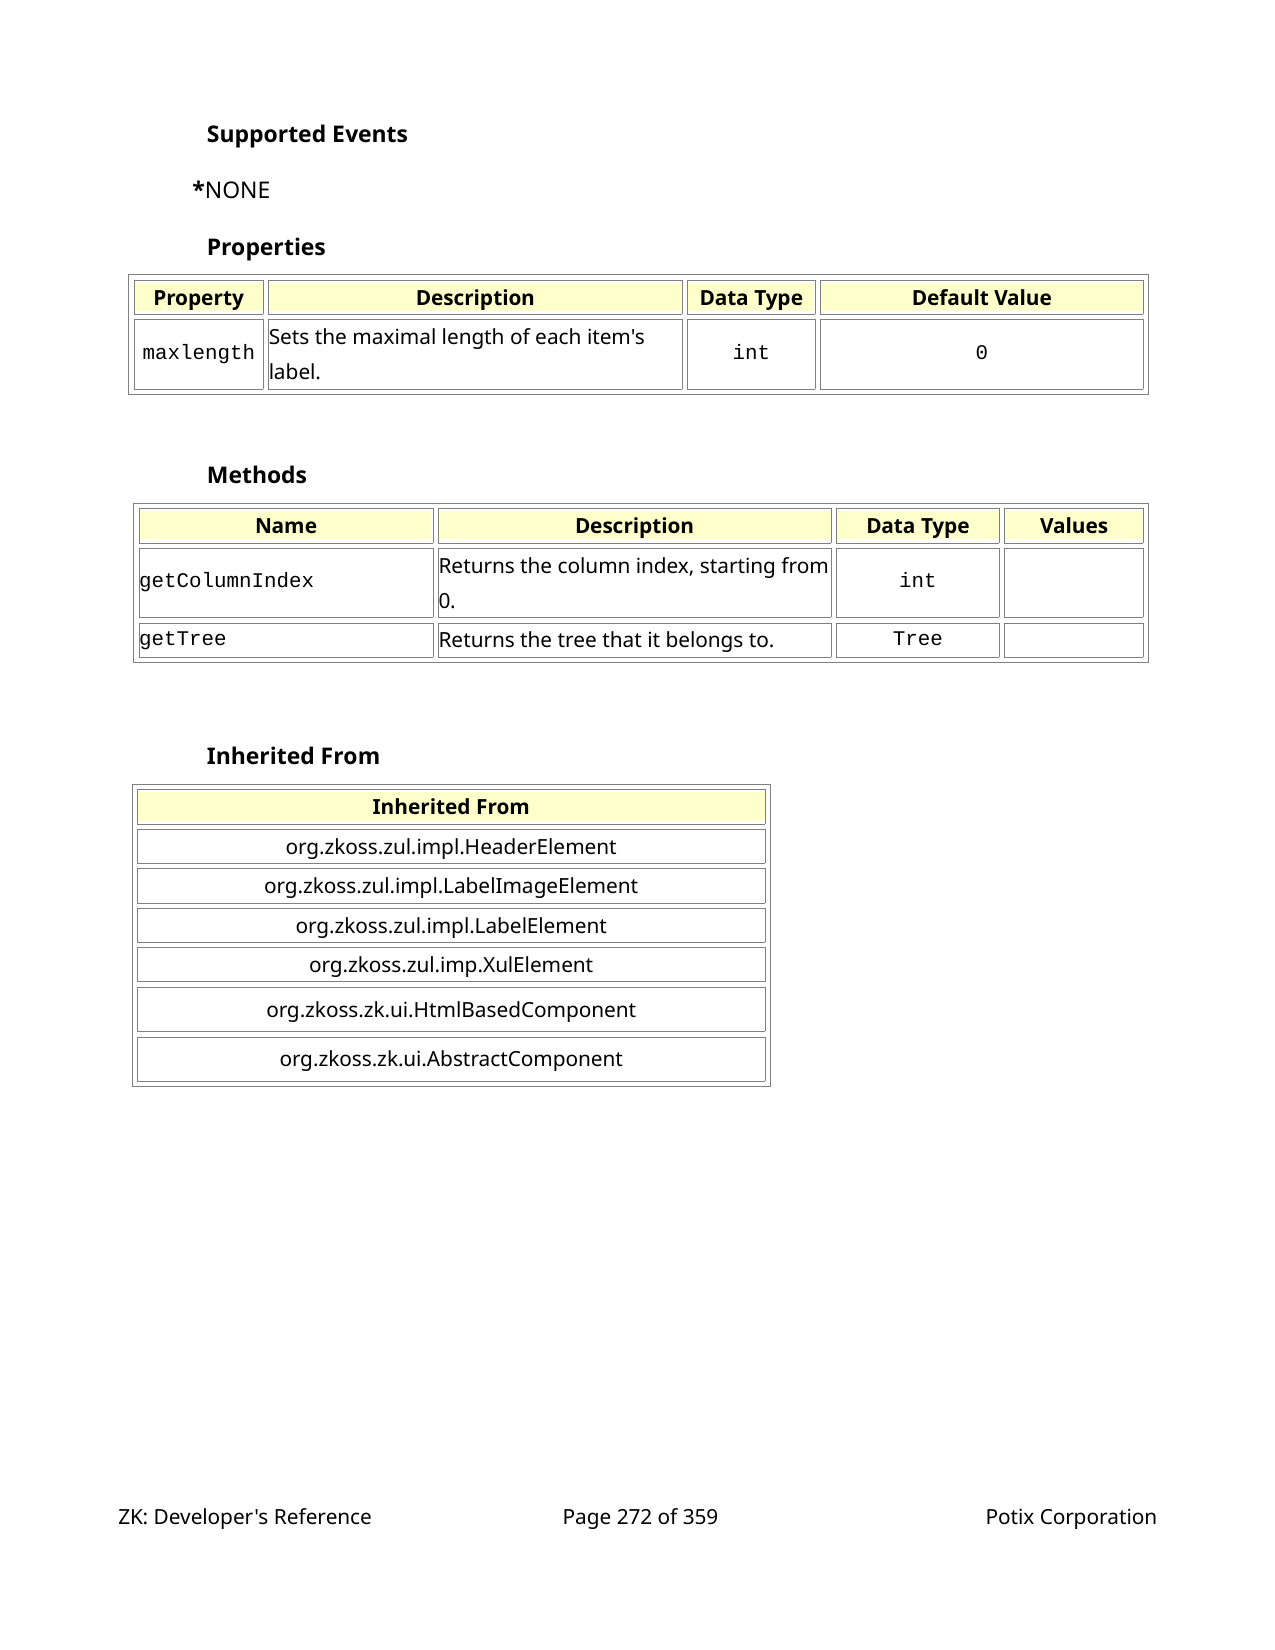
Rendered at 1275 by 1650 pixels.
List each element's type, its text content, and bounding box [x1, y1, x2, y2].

table_cell [1002, 543, 1146, 617]
table_cell org.zkoss.zul.impl.LabelElement [134, 903, 768, 942]
table_cell org.zkoss.zk.ui.AbstractComponent [134, 1031, 768, 1081]
table_header Data Type [685, 275, 817, 314]
table_cell Returns the column index, starting from 0. [435, 543, 833, 617]
table_cell [1002, 617, 1146, 657]
table_cell [1005, 549, 1143, 617]
table_cell org.zkoss.zul.impl.HeaderElement [134, 824, 768, 863]
table_cell 0 [818, 314, 1146, 388]
text *NONE [118, 174, 1157, 206]
subtitle Properties [207, 231, 1157, 262]
subtitle Supported Events [207, 118, 1157, 149]
table_header Name [136, 504, 435, 542]
table_cell Sets the maximal length of each item's label. [266, 314, 685, 388]
table_cell [1005, 624, 1143, 657]
table_header Data Type [834, 504, 1002, 542]
subtitle Inherited From [207, 740, 1157, 771]
table_header Description [435, 504, 833, 542]
table_header Inherited From [134, 785, 768, 823]
subtitle Methods [207, 459, 1157, 490]
table_header Values [1002, 504, 1146, 542]
table_header Default Value [818, 275, 1146, 314]
table_cell int [685, 314, 817, 388]
table_cell maxlength [131, 314, 266, 388]
table_cell org.zkoss.zul.imp.XulElement [134, 942, 768, 981]
table_cell getTree [136, 617, 435, 657]
table_cell getColumnIndex [136, 543, 435, 617]
table_cell org.zkoss.zul.impl.LabelImageElement [134, 863, 768, 902]
table_cell int [834, 543, 1002, 617]
table_cell org.zkoss.zk.ui.HtmlBasedComponent [134, 981, 768, 1031]
table_header Description [266, 275, 685, 314]
table_cell Tree [834, 617, 1002, 657]
table_cell Returns the tree that it belongs to. [435, 617, 833, 657]
table_header Property [131, 275, 266, 314]
